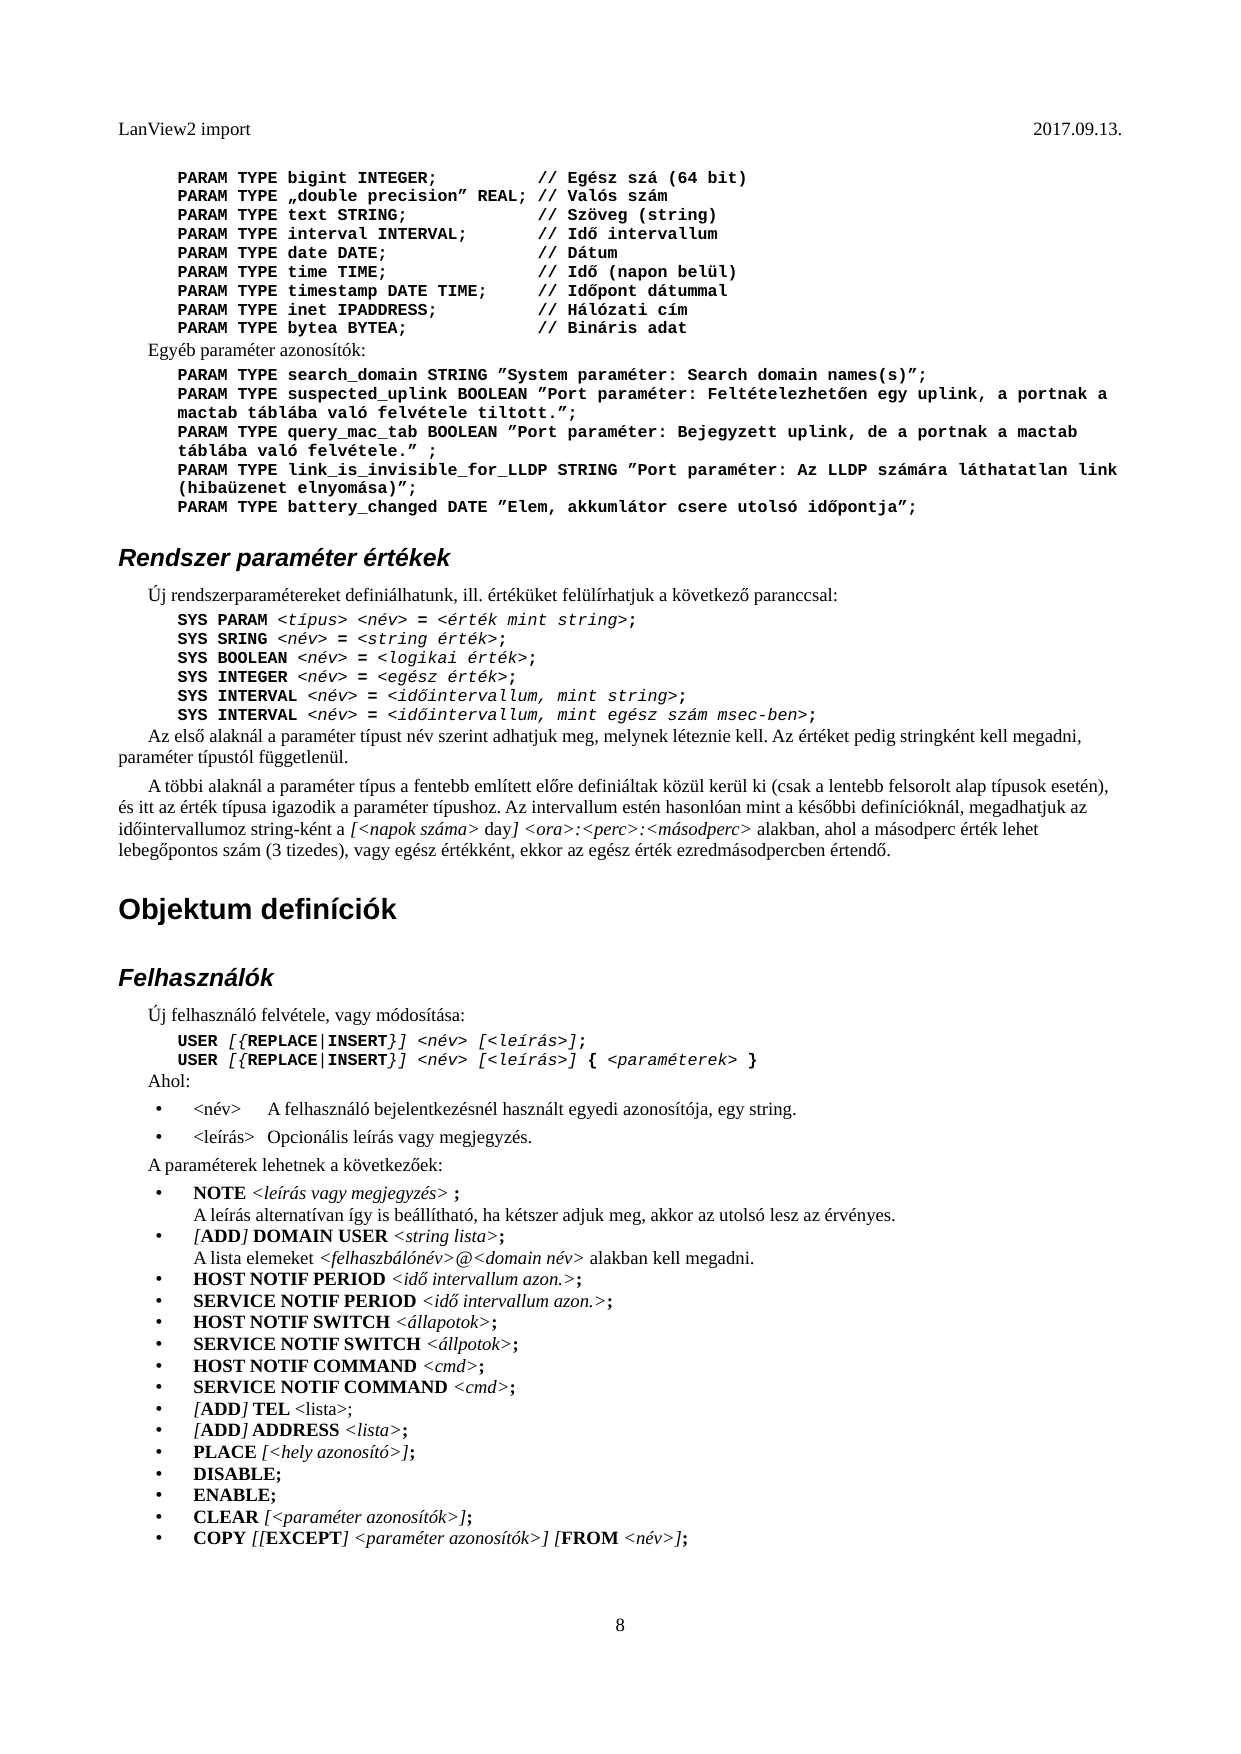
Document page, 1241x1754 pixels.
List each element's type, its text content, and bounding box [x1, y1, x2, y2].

text USER [{REPLACE|INSERT}] <név> [<leírás>]; [177, 1032, 1122, 1051]
text SYS SRING <név> = <string érték>; [177, 631, 1122, 649]
list [ADD] ADDRESS <lista>; [156, 1419, 1122, 1441]
subtitle Objektum definíciók [118, 892, 1122, 926]
list [ADD] DOMAIN USER <string lista>; A lista elemeket <felhaszbálónév>@<domain név> alakban kell megadni. [156, 1225, 1122, 1268]
list NOTE <leírás vagy megjegyzés> ; A leírás alternatívan így is beállítható, ha kétszer adjuk meg, akkor az utolsó lesz az érvényes. [156, 1182, 1122, 1225]
text SYS INTERVAL <név> = <időintervallum, mint egész szám msec-ben>; [177, 706, 1122, 725]
text Az első alaknál a paraméter típust név szerint adhatjuk meg, melynek léteznie kell. Az értéket pedig stringként kell megadni, paraméter típustól függetlenül. [118, 725, 1122, 768]
text SYS INTERVAL <név> = <időintervallum, mint string>; [177, 687, 1122, 706]
text A többi alaknál a paraméter típus a fentebb említett előre definiáltak közül kerül ki (csak a lentebb felsorolt alap típusok esetén), és itt az érték típusa igazodik a paraméter típushoz. Az intervallum estén hasonlóan mint a későbbi definícióknál, megadhatjuk az időintervallumoz string-ként a [<napok száma> day] <ora>:<perc>:<másodperc> alakban, ahol a másodperc érték lehet lebegőpontos szám (3 tizedes), vagy egész értékként, ekkor az egész érték ezredmásodpercben értendő. [118, 774, 1122, 861]
text PARAM TYPE search_domain STRING ”System paraméter: Search domain names(s)”; [177, 367, 1122, 386]
list ENABLE; [156, 1484, 1122, 1506]
text PARAM TYPE time TIME; // Idő (napon belül) [177, 263, 1122, 282]
list [ADD] TEL <lista>; [156, 1398, 1122, 1419]
list HOST NOTIF SWITCH <állapotok>; [156, 1311, 1122, 1333]
text Egyéb paraméter azonosítók: [118, 339, 1122, 360]
text PARAM TYPE battery_changed DATE ”Elem, akkumlátor csere utolsó időpontja”; [177, 499, 1122, 518]
text Új rendszerparamétereket definiálhatunk, ill. értéküket felülírhatjuk a következő paranccsal: [118, 584, 1122, 605]
text SYS INTEGER <név> = <egész érték>; [177, 668, 1122, 687]
text PARAM TYPE date DATE; // Dátum [177, 244, 1122, 263]
text SYS PARAM <típus> <név> = <érték mint string>; [177, 612, 1122, 631]
list <név> A felhasználó bejelentkezésnél használt egyedi azonosítója, egy string. [156, 1098, 1122, 1119]
text PARAM TYPE text STRING; // Szöveg (string) [177, 207, 1122, 226]
list SERVICE NOTIF SWITCH <állpotok>; [156, 1333, 1122, 1354]
subtitle Rendszer paraméter értékek [118, 543, 1122, 571]
subtitle Felhasználók [118, 963, 1122, 992]
list PLACE [<hely azonosító>]; [156, 1441, 1122, 1462]
text PARAM TYPE timestamp DATE TIME; // Időpont dátummal [177, 282, 1122, 301]
text PARAM TYPE link_is_invisible_for_LLDP STRING ”Port paraméter: Az LLDP számára láthatatlan link (hibaüzenet elnyomása)”; [177, 461, 1122, 499]
text PARAM TYPE suspected_uplink BOOLEAN ”Port paraméter: Feltételezhetően egy uplink, a portnak a mactab táblába való felvétele tiltott.”; [177, 386, 1122, 423]
list SERVICE NOTIF PERIOD <idő intervallum azon.>; [156, 1290, 1122, 1311]
text A paraméterek lehetnek a következőek: [118, 1154, 1122, 1176]
text SYS BOOLEAN <név> = <logikai érték>; [177, 649, 1122, 668]
text PARAM TYPE query_mac_tab BOOLEAN ”Port paraméter: Bejegyzett uplink, de a portnak a mactab táblába való felvétele.” ; [177, 423, 1122, 461]
text Ahol: [118, 1070, 1122, 1092]
list HOST NOTIF COMMAND <cmd>; [156, 1354, 1122, 1376]
text PARAM TYPE „double precision” REAL; // Valós szám [177, 188, 1122, 207]
text USER [{REPLACE|INSERT}] <név> [<leírás>] { <paraméterek> } [177, 1051, 1122, 1070]
list HOST NOTIF PERIOD <idő intervallum azon.>; [156, 1268, 1122, 1290]
list <leírás> Opcionális leírás vagy megjegyzés. [156, 1126, 1122, 1148]
text PARAM TYPE inet IPADDRESS; // Hálózati cím [177, 301, 1122, 320]
text PARAM TYPE bytea BYTEA; // Bináris adat [177, 320, 1122, 339]
list COPY [[EXCEPT] <paraméter azonosítók>] [FROM <név>]; [156, 1527, 1122, 1549]
text PARAM TYPE interval INTERVAL; // Idő intervallum [177, 226, 1122, 244]
list SERVICE NOTIF COMMAND <cmd>; [156, 1376, 1122, 1398]
list CLEAR [<paraméter azonosítók>]; [156, 1506, 1122, 1527]
list DISABLE; [156, 1462, 1122, 1484]
text PARAM TYPE bigint INTEGER; // Egész szá (64 bit) [177, 169, 1122, 188]
text Új felhasználó felvétele, vagy módosítása: [118, 1004, 1122, 1026]
